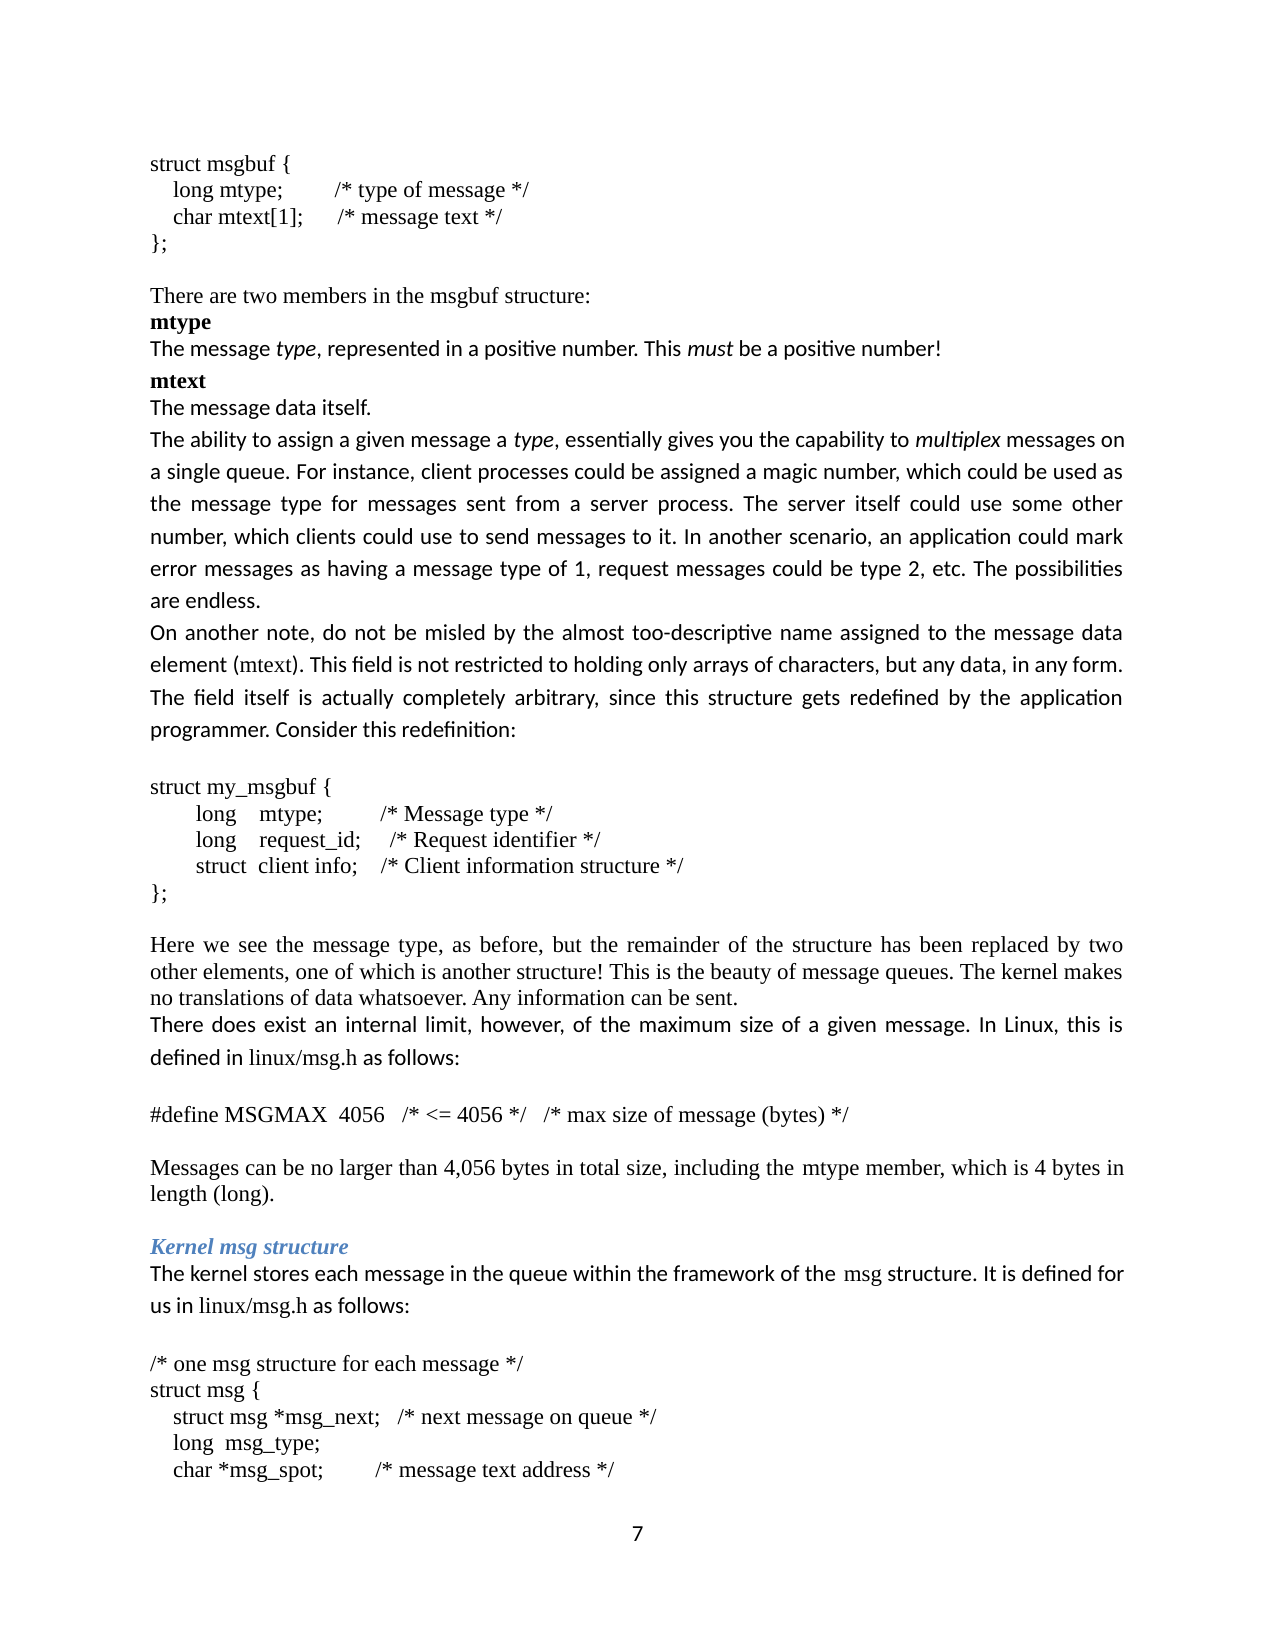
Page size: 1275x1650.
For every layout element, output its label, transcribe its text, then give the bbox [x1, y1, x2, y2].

text On another note, do not be misled by the almost too-descriptive name assigned to the message data element (mtext). This field is not restricted to holding only arrays of characters, but any data, in any form. The field itself is actually completely arbitrary, since this structure gets redefined by the application programmer. Consider this redefinition: [150, 618, 1125, 743]
text }; [150, 879, 1125, 905]
text long msg_type; [150, 1429, 1125, 1456]
text Messages can be no larger than 4,056 bytes in total size, including the mtype member, which is 4 bytes in length (long). [150, 1154, 1125, 1207]
text long request_id; /* Request identifier */ [150, 826, 1125, 852]
text long mtype; /* Message type */ [150, 800, 1125, 826]
text Here we see the message type, as before, but the remainder of the structure has been replaced by two other elements, one of which is another structure! This is the beauty of message queues. The kernel makes no translations of data whatsoever. Any information can be sent. [150, 932, 1125, 1011]
text }; [150, 229, 1125, 255]
text The ability to assign a given message a type, essentially gives you the capability to multiplex messages on a single queue. For instance, client processes could be assigned a magic number, which could be used as the message type for messages sent from a server process. The server itself could use some other number, which clients could use to send messages to it. In another scenario, an application could mark error messages as having a message type of 1, request messages could be type 2, etc. The possibilities are endless. [150, 425, 1125, 614]
text The message data itself. [150, 393, 1125, 421]
text /* one msg structure for each message */ [150, 1350, 1125, 1377]
text The message type, represented in a positive number. This must be a positive number! [150, 334, 1125, 362]
text struct msg *msg_next; /* next message on queue */ [150, 1403, 1125, 1429]
text mtype [150, 308, 1125, 334]
text struct my_msgbuf { [150, 773, 1125, 800]
text char mtext[1]; /* message text */ [150, 203, 1125, 229]
text There does exist an internal limit, however, of the maximum size of a given message. In Linux, this is defined in linux/msg.h as follows: [150, 1011, 1125, 1071]
text struct msg { [150, 1377, 1125, 1403]
text There are two members in the msgbuf structure: [150, 282, 1125, 308]
text struct msgbuf { [150, 150, 1125, 176]
text mtext [150, 367, 1125, 393]
text char *msg_spot; /* message text address */ [150, 1456, 1125, 1482]
text long mtype; /* type of message */ [150, 176, 1125, 203]
text The kernel stores each message in the queue within the framework of the msg structure. It is defined for us in linux/msg.h as follows: [150, 1259, 1125, 1320]
text struct client info; /* Client information structure */ [150, 852, 1125, 879]
text #define MSGMAX 4056 /* <= 4056 */ /* max size of message (bytes) */ [150, 1101, 1125, 1128]
subtitle Kernel msg structure [150, 1233, 1125, 1259]
